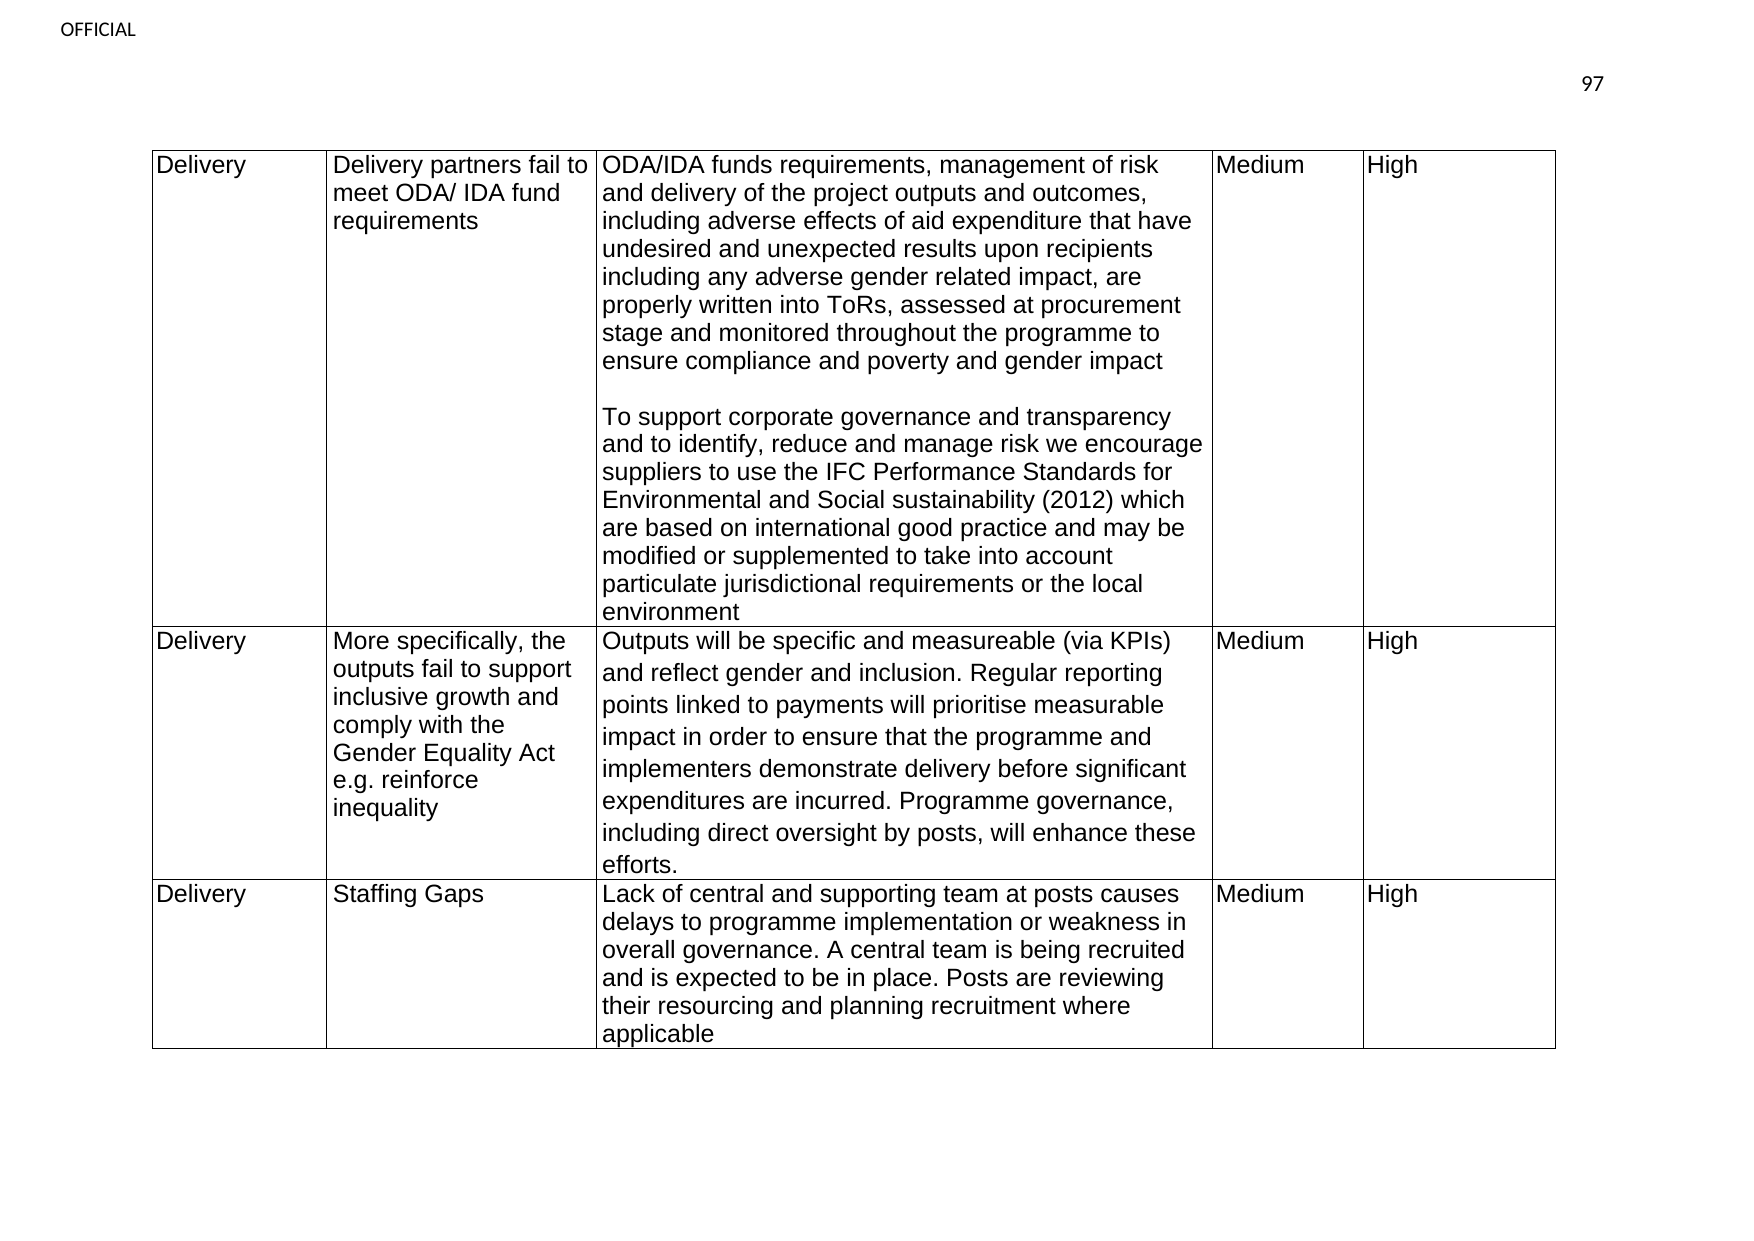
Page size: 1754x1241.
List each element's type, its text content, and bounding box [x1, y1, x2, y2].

table_cell High [1364, 627, 1555, 879]
table_cell Delivery [153, 880, 326, 1048]
table_cell More specifically, the outputs fail to support inclusive growth and comply with the Gender Equality Act e.g. reinforce inequality [327, 627, 596, 879]
table_cell High [1364, 151, 1555, 626]
table_cell Staffing Gaps [327, 880, 596, 1048]
table_cell ODA/IDA funds requirements, management of risk and delivery of the project outputs and outcomes, including adverse effects of aid expenditure that have undesired and unexpected results upon recipients including any adverse gender related impact, are properly written into ToRs, assessed at procurement stage and monitored throughout the programme to ensure compliance and poverty and gender impact To support corporate governance and transparency and to identify, reduce and manage risk we encourage suppliers to use the IFC Performance Standards for Environmental and Social sustainability (2012) which are based on international good practice and may be modified or supplemented to take into account particulate jurisdictional requirements or the local environment [597, 151, 1212, 626]
table_cell Outputs will be specific and measureable (via KPIs) and reflect gender and inclusion. Regular reporting points linked to payments will prioritise measurable impact in order to ensure that the programme and implementers demonstrate delivery before significant expenditures are incurred. Programme governance, including direct oversight by posts, will enhance these efforts. [597, 627, 1212, 879]
table_cell High [1364, 880, 1555, 1048]
table_cell Delivery partners fail to meet ODA/ IDA fund requirements [327, 151, 596, 626]
table_cell Delivery [153, 627, 326, 879]
table_cell Medium [1213, 151, 1363, 626]
table_cell Medium [1213, 880, 1363, 1048]
table_cell Delivery [153, 151, 326, 626]
table_cell Lack of central and supporting team at posts causes delays to programme implementation or weakness in overall governance. A central team is being recruited and is expected to be in place. Posts are reviewing their resourcing and planning recruitment where applicable [597, 880, 1212, 1048]
table_cell Medium [1213, 627, 1363, 879]
